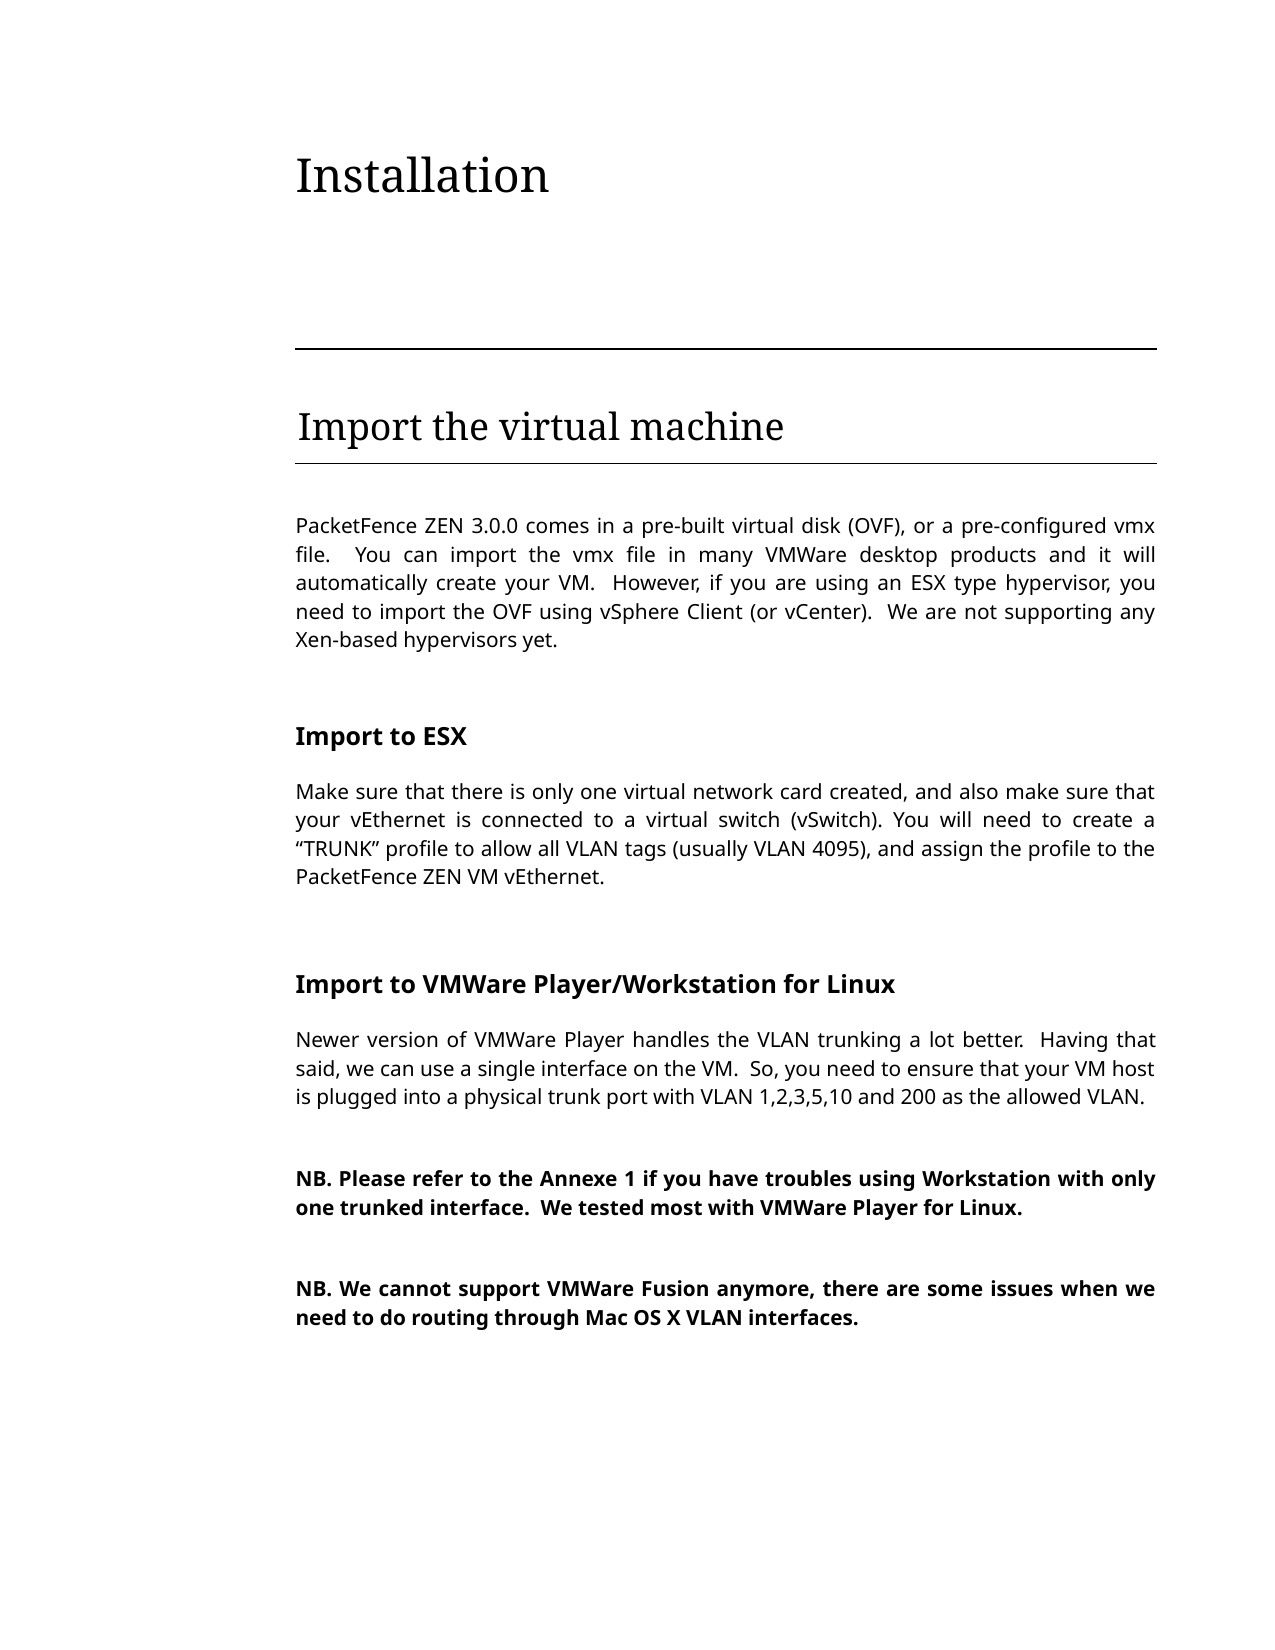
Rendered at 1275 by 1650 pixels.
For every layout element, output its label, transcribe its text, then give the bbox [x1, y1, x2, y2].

text NB. Please refer to the Annexe 1 if you have troubles using Workstation with only one trunked interface. We tested most with VMWare Player for Linux. [295, 1164, 1157, 1221]
text NB. We cannot support VMWare Fusion anymore, there are some issues when we need to do routing through Mac OS X VLAN interfaces. [295, 1274, 1157, 1331]
text Newer version of VMWare Player handles the VLAN trunking a lot better. Having that said, we can use a single interface on the VM. So, you need to ensure that your VM host is plugged into a physical trunk port with VLAN 1,2,3,5,10 and 200 as the allowed VLAN. [295, 1026, 1157, 1111]
text PacketFence ZEN 3.0.0 comes in a pre-built virtual disk (OVF), or a pre-configured vmx file. You can import the vmx file in many VMWare desktop products and it will automatically create your VM. However, if you are using an ESX type hypervisor, you need to import the OVF using vSphere Client (or vCenter). We are not supporting any Xen-based hypervisors yet. [295, 512, 1157, 654]
subtitle Import the virtual machine [295, 400, 1157, 463]
subtitle Installation [295, 143, 1157, 348]
text Make sure that there is only one virtual network card created, and also make sure that your vEthernet is connected to a virtual switch (vSwitch). You will need to create a “TRUNK” profile to allow all VLAN tags (usually VLAN 4095), and assign the profile to the PacketFence ZEN VM vEthernet. [295, 777, 1157, 891]
subtitle Import to VMWare Player/Workstation for Linux [295, 967, 1157, 1001]
subtitle Import to ESX [295, 718, 1157, 752]
